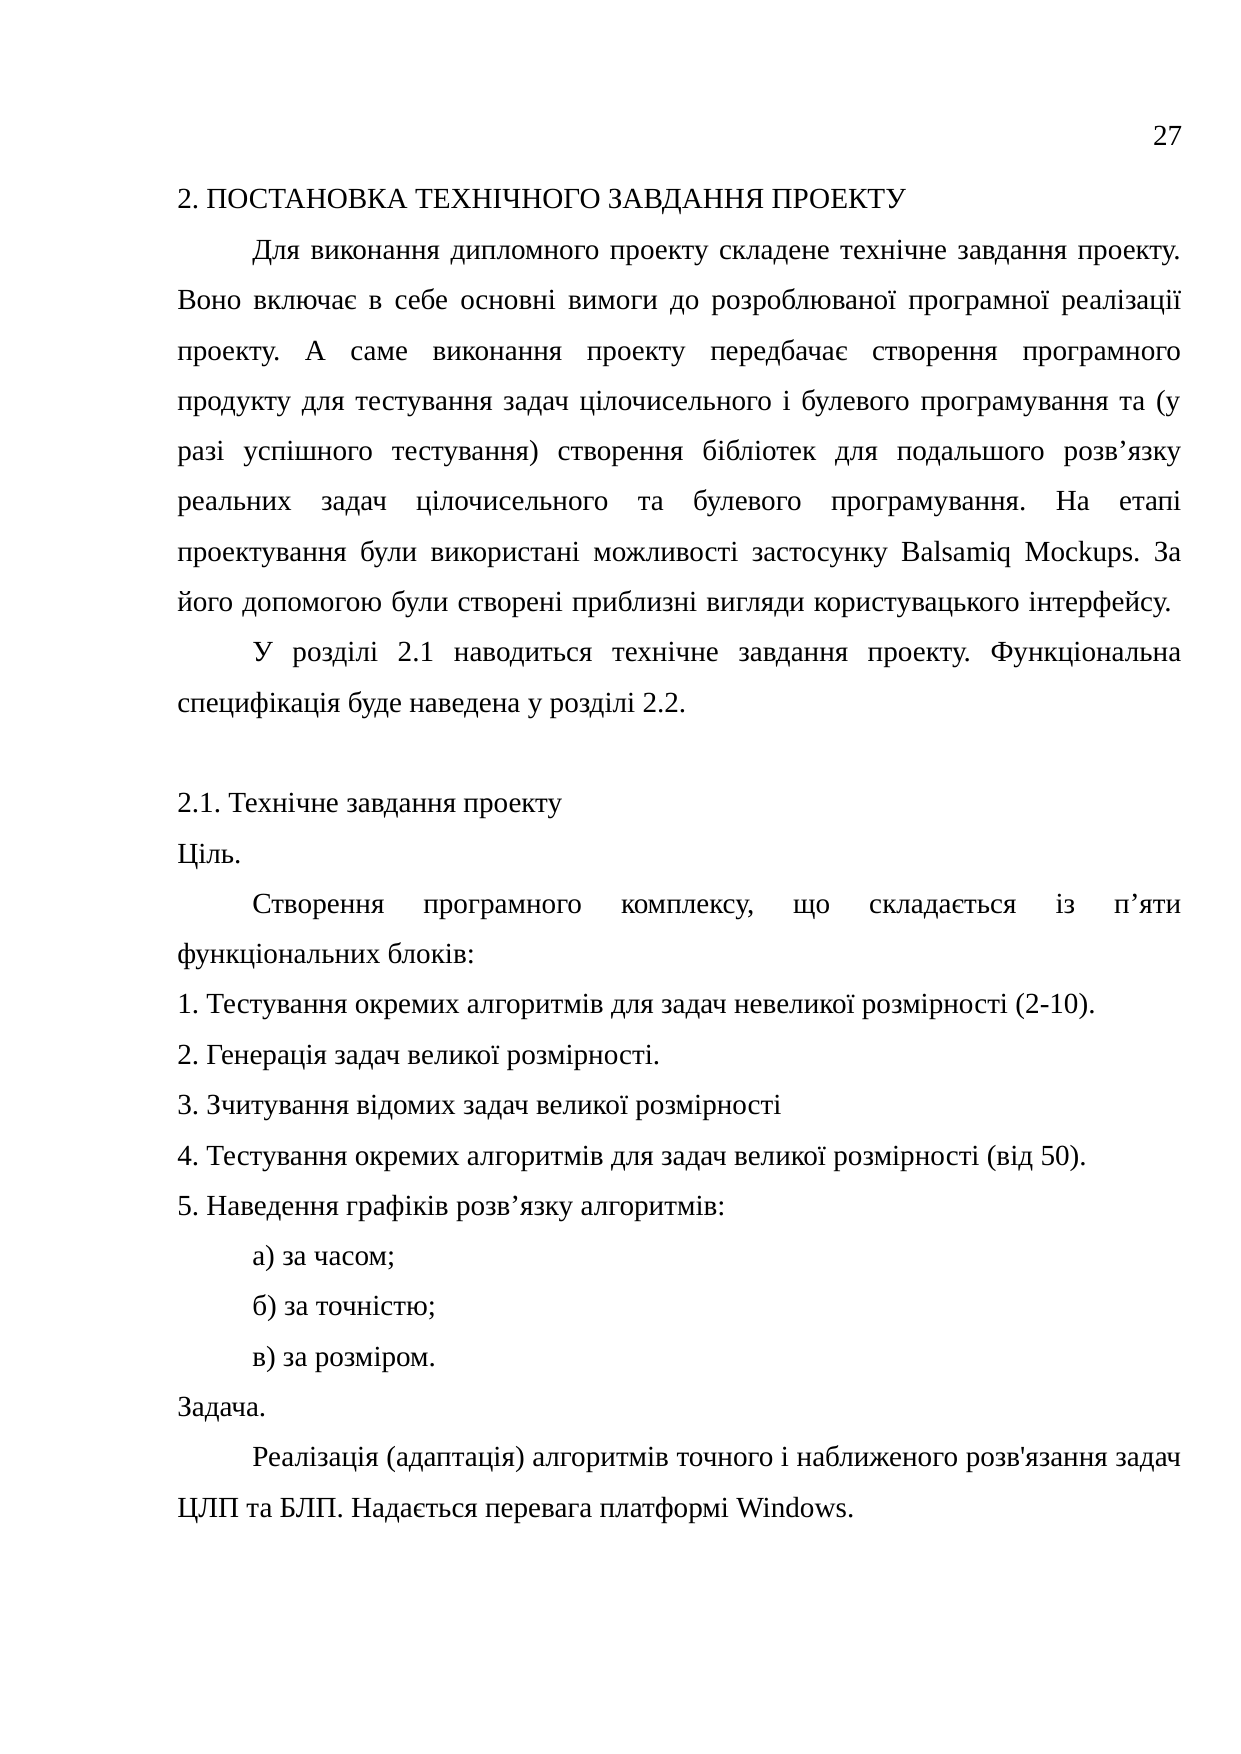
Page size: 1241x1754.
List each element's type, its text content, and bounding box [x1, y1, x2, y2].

text а) за часом; [177, 1238, 1182, 1272]
text Ціль. [177, 836, 1182, 869]
text 5. Наведення графіків розв’язку алгоритмів: [177, 1188, 1182, 1221]
text 2. Генерація задач великої розмірності. [177, 1037, 1182, 1071]
text Створення програмного комплексу, що складається із п’яти функціональних блоків: [177, 886, 1182, 970]
text 2.1. Технічне завдання проекту [177, 785, 1182, 819]
text Задача. [177, 1389, 1182, 1423]
text Для виконання дипломного проекту складене технічне завдання проекту. Воно включає в себе основні вимоги до розроблюваної програмної реалізації проекту. А саме виконання проекту передбачає створення програмного продукту для тестування задач цілочисельного і булевого програмування та (у разі успішного тестування) створення бібліотек для подальшого розв’язку реальних задач цілочисельного та булевого програмування. На етапі проектування були використані можливості застосунку Balsamiq Mockups. За його допомогою були створені приблизні вигляди користувацького інтерфейсу. У розділі 2.1 наводиться технічне завдання проекту. Функціональна специфікація буде наведена у розділі 2.2. [177, 232, 1182, 718]
text 3. Зчитування відомих задач великої розмірності [177, 1087, 1182, 1121]
text 1. Тестування окремих алгоритмів для задач невеликої розмірності (2-10). [177, 987, 1182, 1020]
text б) за точністю; [177, 1288, 1182, 1322]
text 2. ПОСТАНОВКА ТЕХНІЧНОГО ЗАВДАННЯ ПРОЕКТУ [177, 182, 1182, 215]
text 4. Тестування окремих алгоритмів для задач великої розмірності (від 50). [177, 1138, 1182, 1171]
text в) за розміром. [177, 1339, 1182, 1372]
text Реалізація (адаптація) алгоритмів точного і наближеного розв'язання задач ЦЛП та БЛП. Надається перевага платформі Windows. [177, 1439, 1182, 1523]
